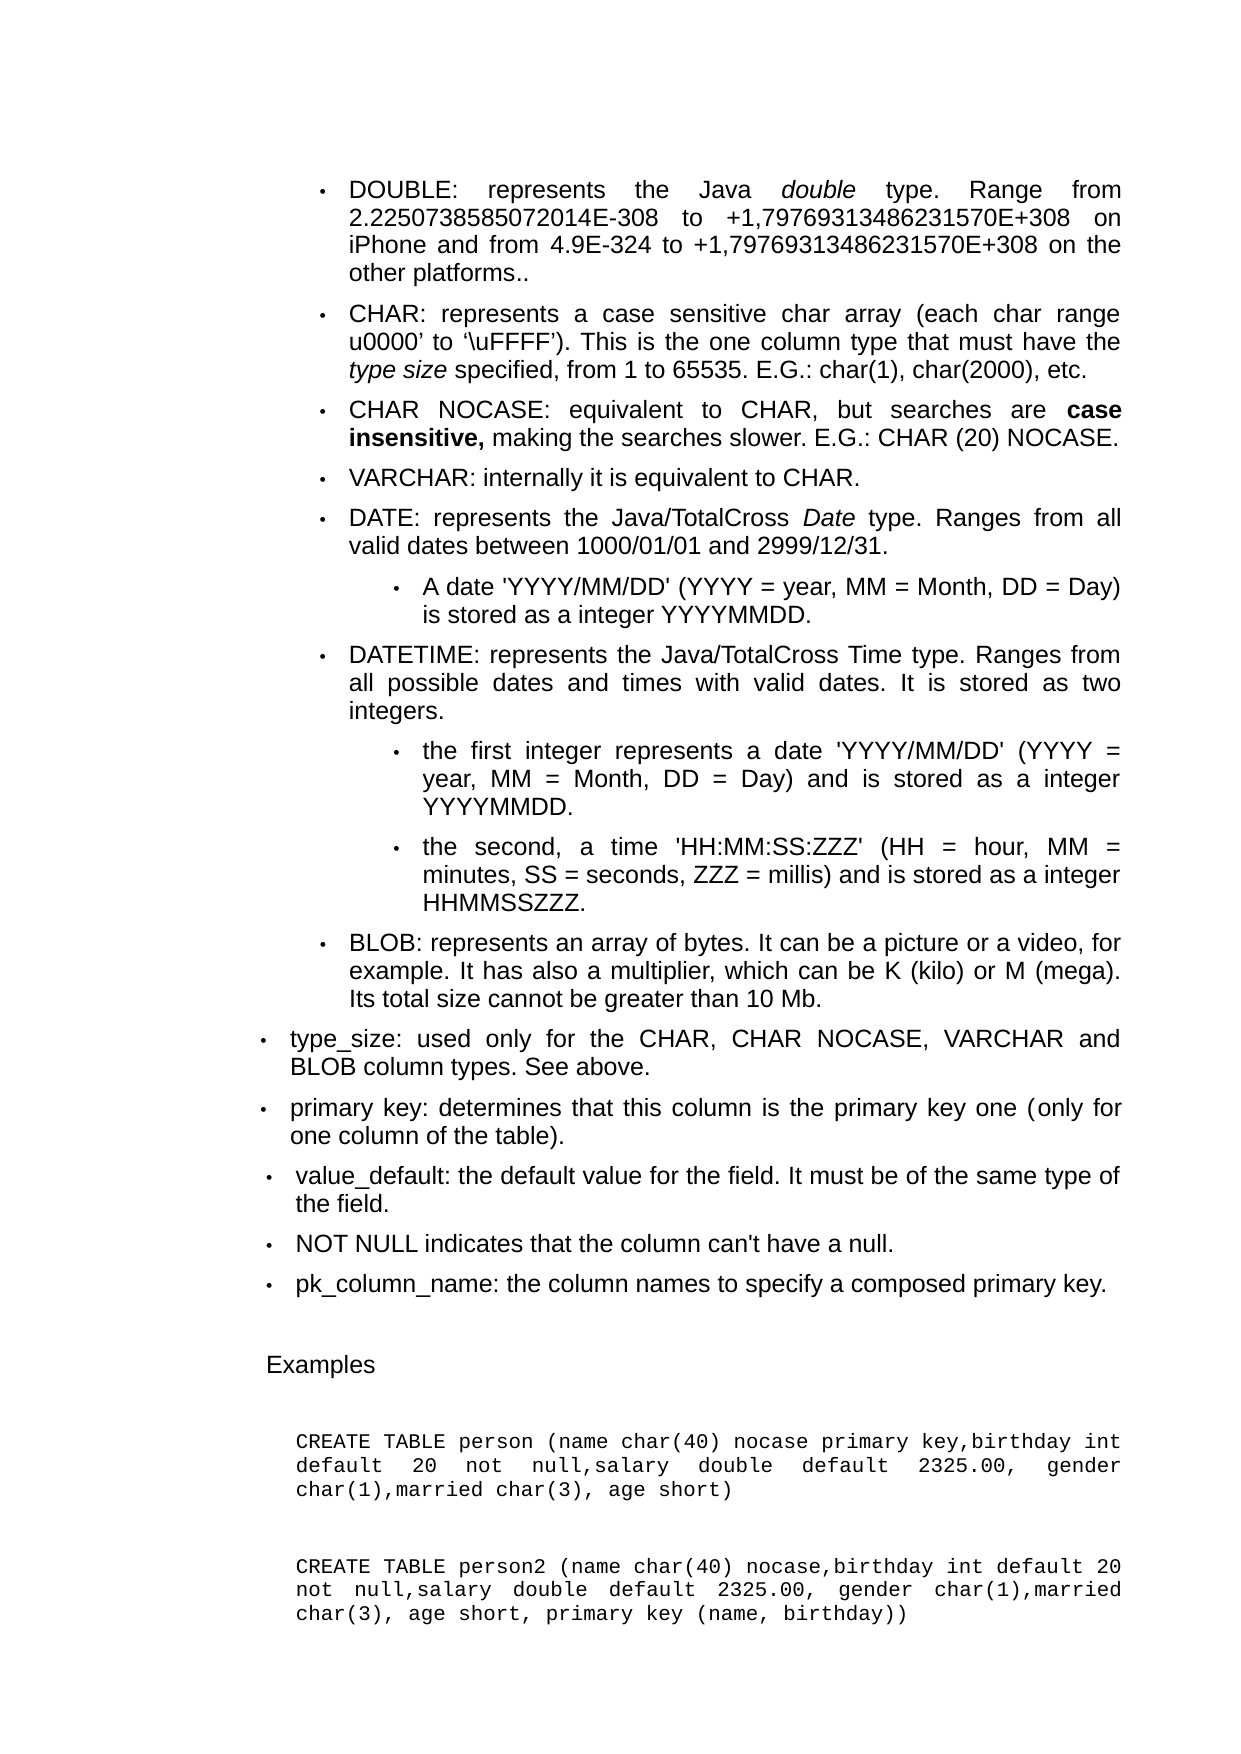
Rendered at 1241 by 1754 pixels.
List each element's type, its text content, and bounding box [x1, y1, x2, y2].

list the second, a time 'HH:MM:SS:ZZZ' (HH = hour, MM = minutes, SS = seconds, ZZZ = millis) and is stored as a integer HHMMSSZZZ. [393, 833, 1122, 917]
list Examples [236, 1351, 1122, 1379]
list DATE: represents the Java/TotalCross Date type. Ranges from all valid dates between 1000/01/01 and 2999/12/31. [319, 504, 1122, 560]
list CREATE TABLE person (name char(40) nocase primary key,birthday int default 20 not null,salary double default 2325.00, gender char(1),married char(3), age short) [266, 1432, 1122, 1502]
list VARCHAR: internally it is equivalent to CHAR. [319, 464, 1122, 492]
list CHAR NOCASE: equivalent to CHAR, but searches are case insensitive, making the searches slower. E.G.: CHAR (20) NOCASE. [319, 396, 1122, 452]
list CHAR: represents a case sensitive char array (each char range u0000’ to ‘\uFFFF’). This is the one column type that must have the type size specified, from 1 to 65535. E.G.: char(1), char(2000), etc. [319, 299, 1122, 383]
list type_size: used only for the CHAR, CHAR NOCASE, VARCHAR and BLOB column types. See above. [260, 1025, 1122, 1081]
list BLOB: represents an array of bytes. It can be a picture or a video, for example. It has also a multiplier, which can be K (kilo) or M (mega). Its total size cannot be greater than 10 Mb. [319, 929, 1122, 1013]
list DATETIME: represents the Java/TotalCross Time type. Ranges from all possible dates and times with valid dates. It is stored as two integers. [319, 641, 1122, 724]
list CREATE TABLE person2 (name char(40) nocase,birthday int default 20 not null,salary double default 2325.00, gender char(1),married char(3), age short, primary key (name, birthday)) [266, 1556, 1122, 1627]
list the first integer represents a date 'YYYY/MM/DD' (YYYY = year, MM = Month, DD = Day) and is stored as a integer YYYYMMDD. [393, 737, 1122, 821]
list NOT NULL indicates that the column can't have a null. [266, 1230, 1122, 1258]
list value_default: the default value for the field. It must be of the same type of the field. [266, 1162, 1122, 1218]
list pk_column_name: the column names to specify a composed primary key. [266, 1270, 1122, 1298]
list primary key: determines that this column is the primary key one (only for one column of the table). [260, 1093, 1122, 1149]
list DOUBLE: represents the Java double type. Range from 2.2250738585072014E-308 to +1,79769313486231570E+308 on iPhone and from 4.9E-324 to +1,79769313486231570E+308 on the other platforms.. [319, 176, 1122, 287]
list A date 'YYYY/MM/DD' (YYYY = year, MM = Month, DD = Day) is stored as a integer YYYYMMDD. [393, 572, 1122, 628]
